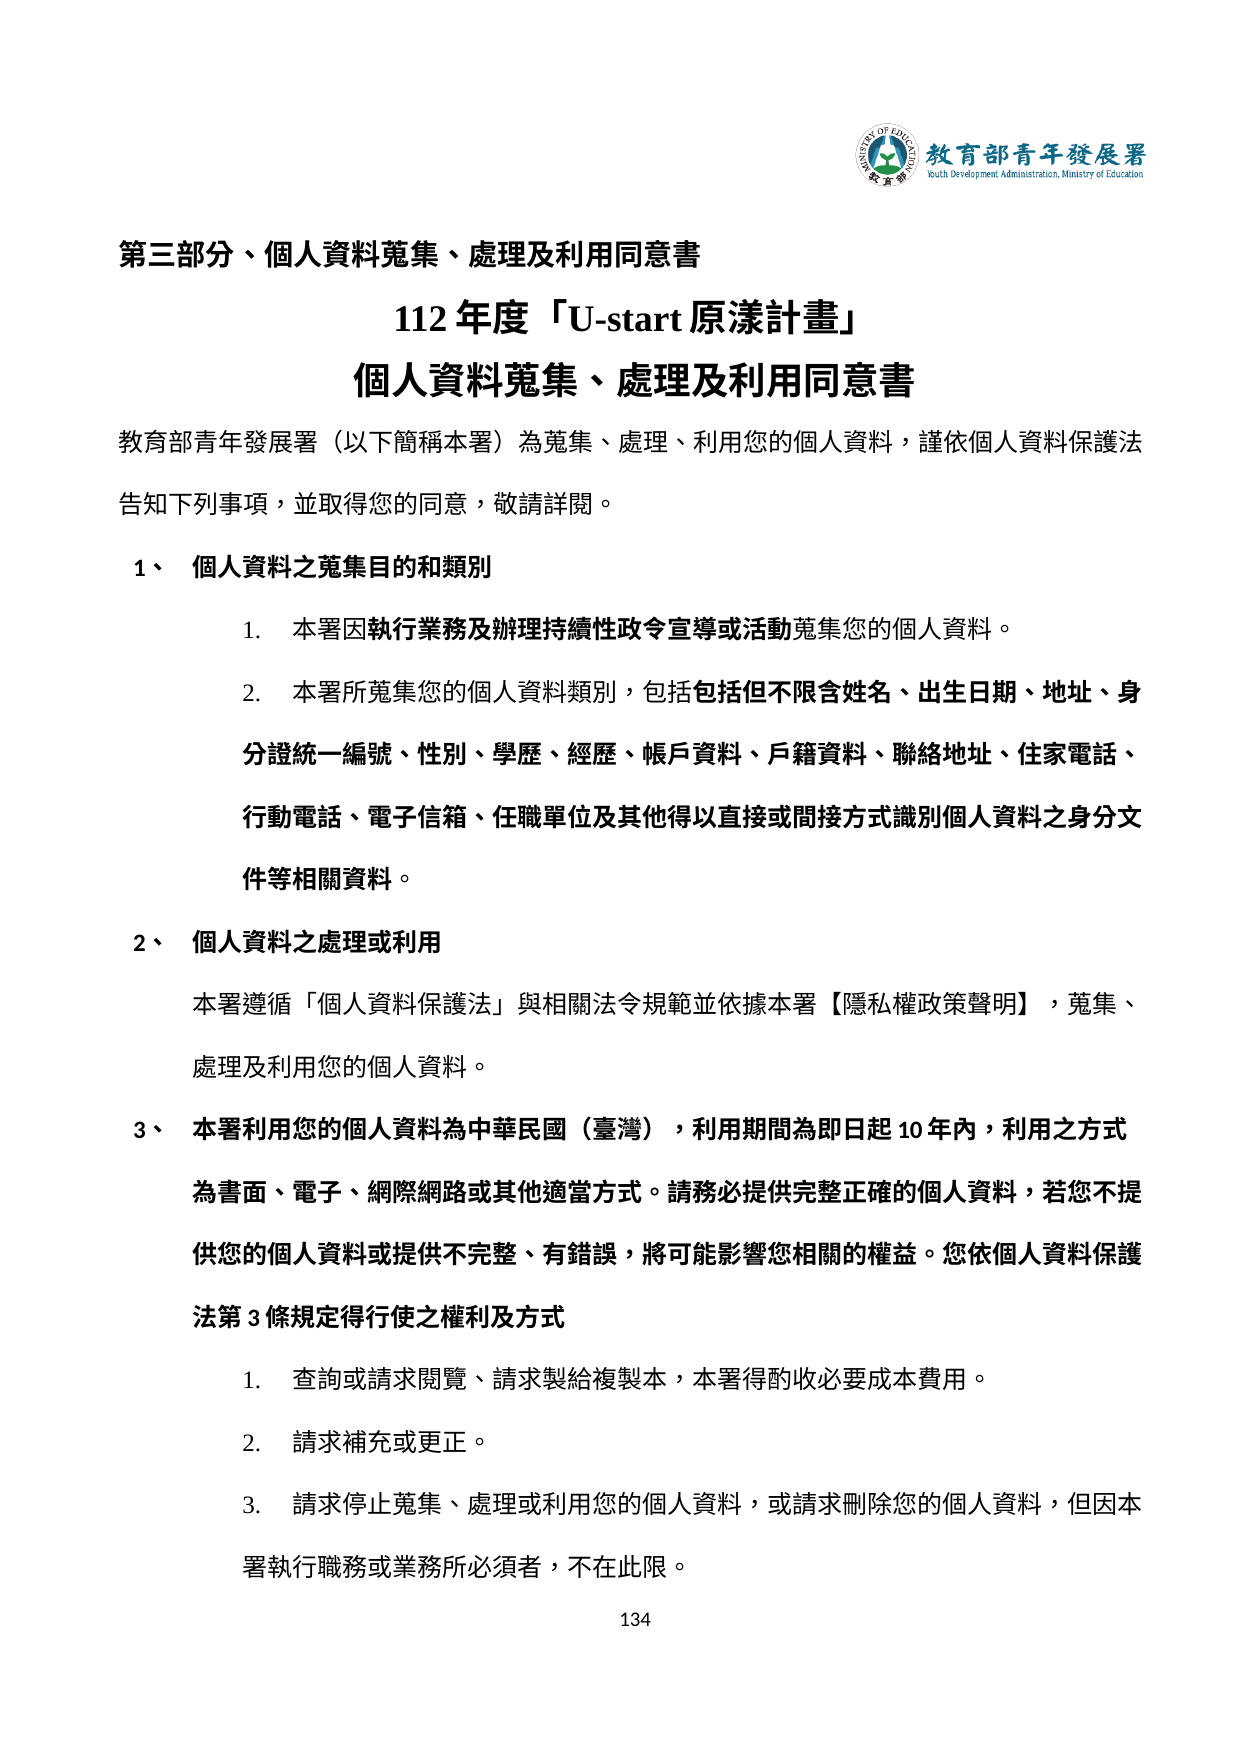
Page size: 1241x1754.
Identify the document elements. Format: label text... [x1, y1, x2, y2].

list 請求補充或更正。 [242, 1399, 1152, 1461]
list 個人資料之蒐集目的和類別 [133, 524, 1152, 586]
list 本署所蒐集您的個人資料類別，包括包括但不限含姓名、出生日期、地址、身分證統一編號、性別、學歷、經歷、帳戶資料、戶籍資料、聯絡地址、住家電話、行動電話、電子信箱、任職單位及其他得以直接或間接方式識別個人資料之身分文件等相關資料。 [242, 649, 1152, 899]
text 個人資料蒐集、處理及利用同意書 [118, 336, 1152, 399]
text 教育部青年發展署（以下簡稱本署）為蒐集、處理、利用您的個人資料，謹依個人資料保護法告知下列事項，並取得您的同意，敬請詳閱。 [118, 399, 1152, 524]
text 112年度「U-start原漾計畫」 [118, 274, 1152, 336]
text 第三部分、個人資料蒐集、處理及利用同意書 [118, 211, 1152, 274]
text 本署遵循「個人資料保護法」與相關法令規範並依據本署【隱私權政策聲明】，蒐集、處理及利用您的個人資料。 [192, 961, 1152, 1086]
list 查詢或請求閱覽、請求製給複製本，本署得酌收必要成本費用。 [242, 1336, 1152, 1399]
list 本署因執行業務及辦理持續性政令宣導或活動蒐集您的個人資料。 [242, 586, 1152, 649]
list 請求停止蒐集、處理或利用您的個人資料，或請求刪除您的個人資料，但因本署執行職務或業務所必須者，不在此限。 [242, 1461, 1152, 1586]
list 個人資料之處理或利用 [133, 899, 1152, 961]
list 本署利用您的個人資料為中華民國（臺灣），利用期間為即日起10年內，利用之方式為書面、電子、網際網路或其他適當方式。請務必提供完整正確的個人資料，若您不提供您的個人資料或提供不完整、有錯誤，將可能影響您相關的權益。您依個人資料保護法第3條規定得行使之權利及方式 [133, 1086, 1152, 1336]
